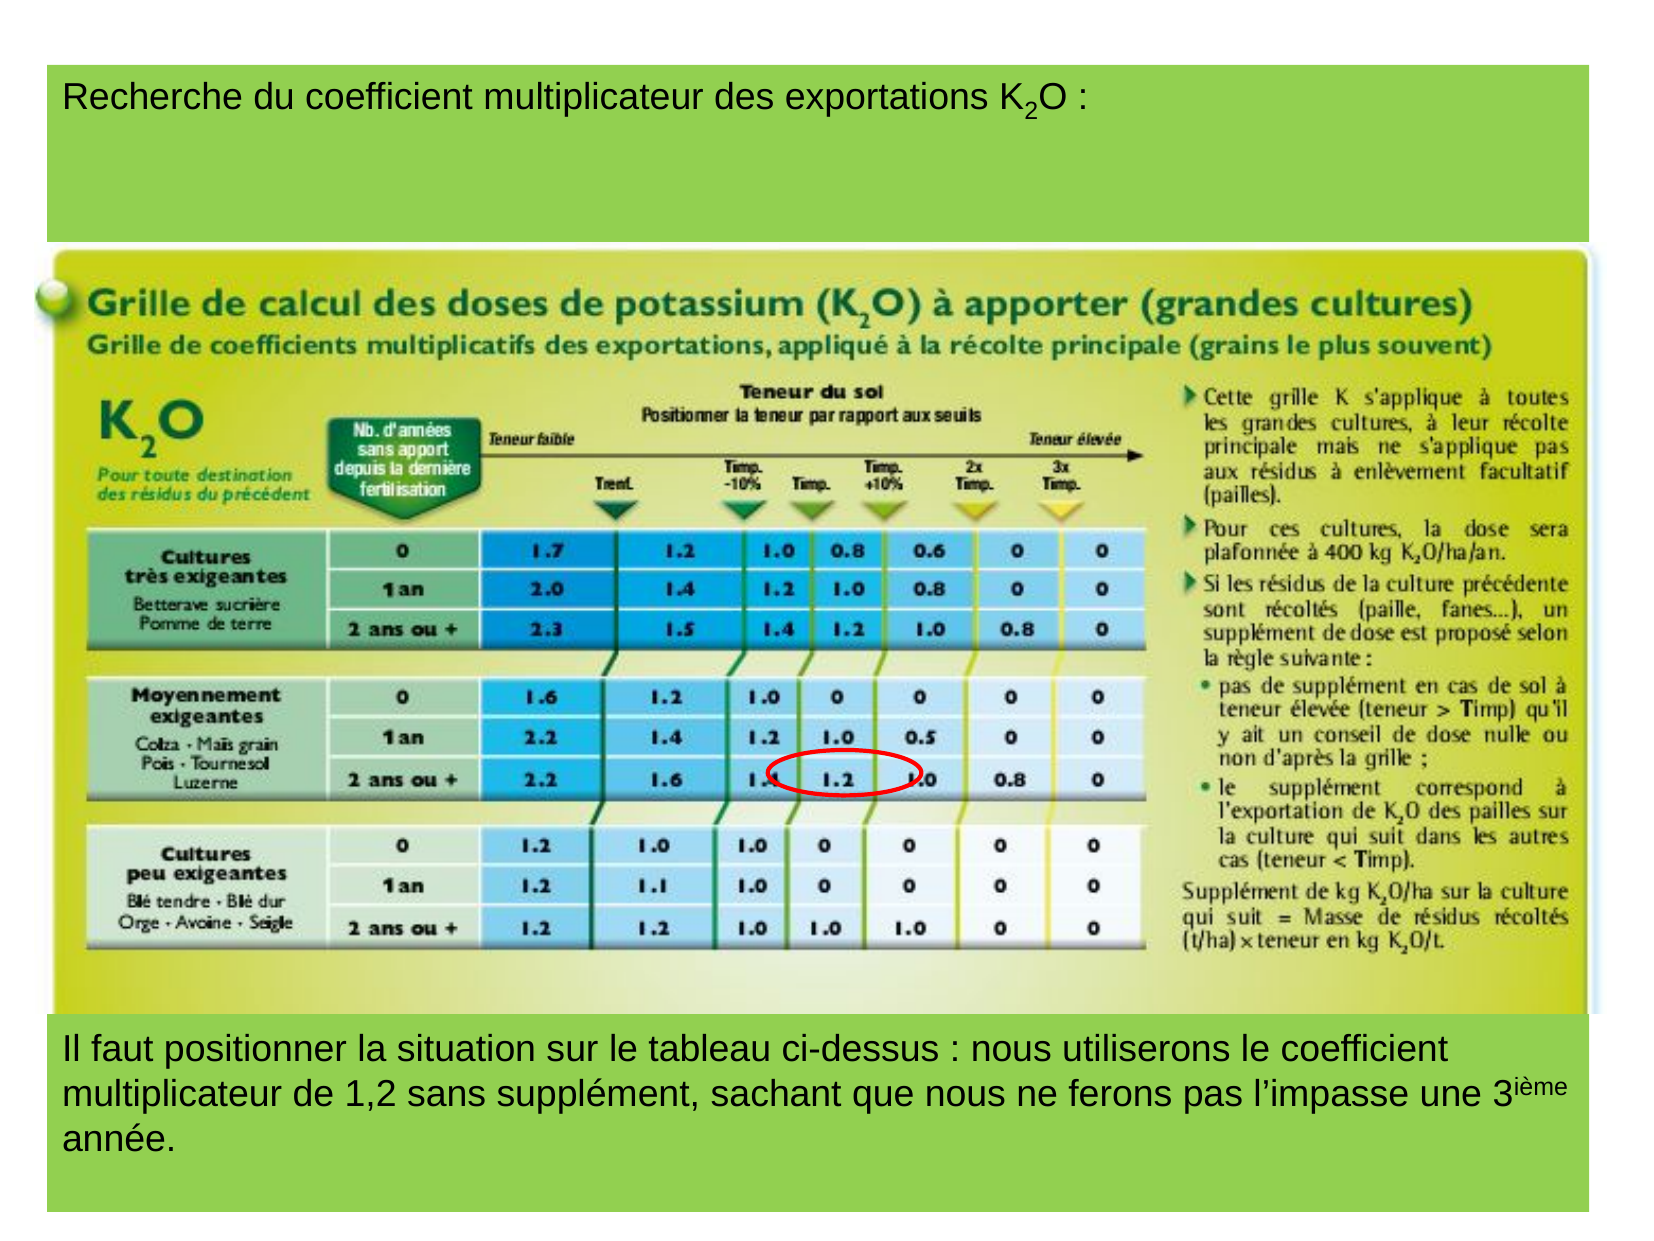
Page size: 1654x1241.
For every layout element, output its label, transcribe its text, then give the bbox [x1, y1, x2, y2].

text_box Recherche du coefficient multiplicateur des exportations K2O : Il faut positionner la situation sur le tableau ci-dessus : nous utiliserons le coefficient multiplicateur de 1,2 sans supplément, sachant que nous ne ferons pas l’impasse une 3ième année. [47, 64, 1590, 242]
picture [34, 242, 1607, 1014]
text_box Recherche du coefficient multiplicateur des exportations K2O : Il faut positionner la situation sur le tableau ci-dessus : nous utiliserons le coefficient multiplicateur de 1,2 sans supplément, sachant que nous ne ferons pas l’impasse une 3ième année. [47, 1014, 1590, 1212]
